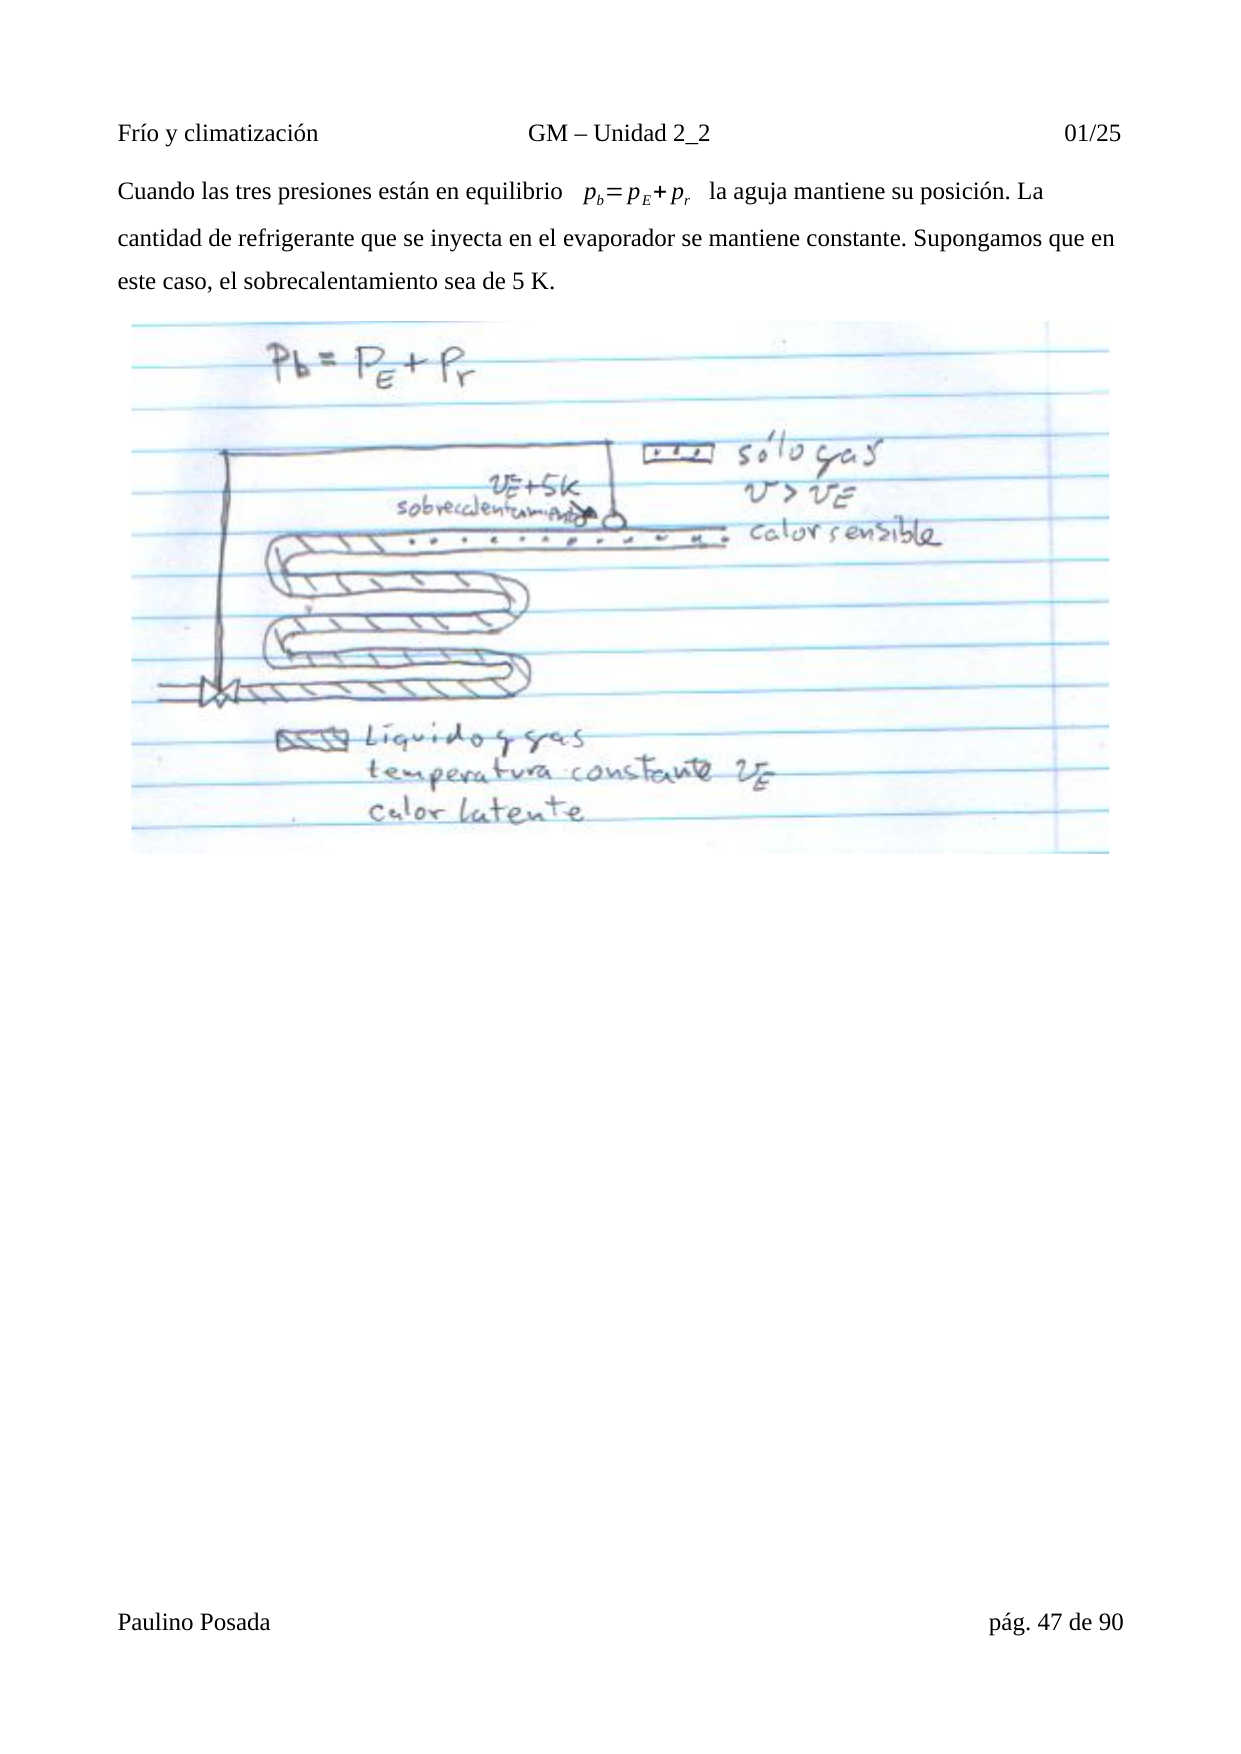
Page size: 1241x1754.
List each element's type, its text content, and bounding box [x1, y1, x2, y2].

text Cuando las tres presiones están en equilibriola aguja mantiene su posición. La cantidad de refrigerante que se inyecta en el evaporador se mantiene constante. Supongamos que en este caso, el sobrecalentamiento sea de 5 K. [117, 176, 1123, 295]
picture [131, 321, 1110, 854]
